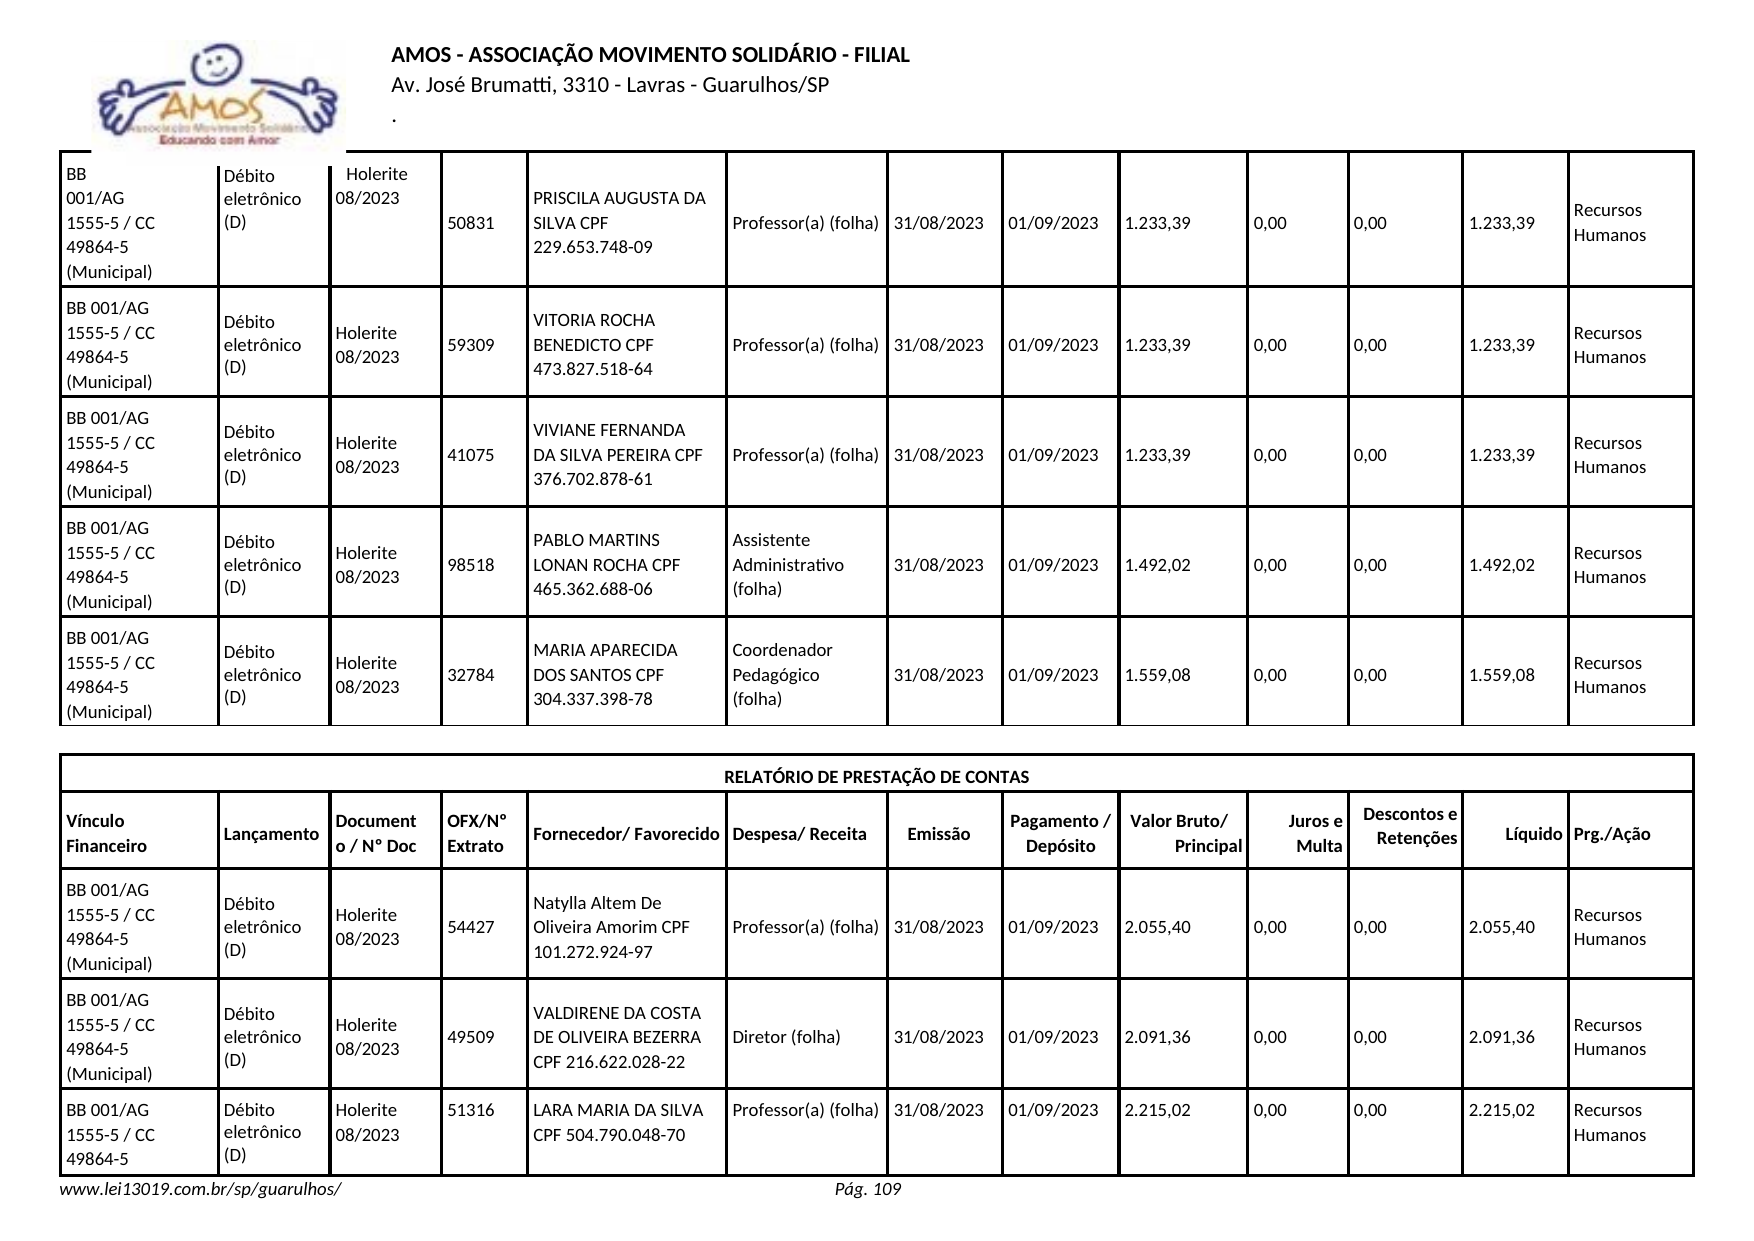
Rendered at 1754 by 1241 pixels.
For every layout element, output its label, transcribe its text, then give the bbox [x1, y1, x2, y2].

table_cell 01/09/2023 [1004, 1090, 1117, 1174]
table_cell BB 001/AG 1555-5 / CC 49864-5 (Municipal) [62, 870, 217, 977]
table_cell Débito eletrônico (D) [220, 980, 328, 1087]
table_cell Document o / Nº Doc [332, 793, 440, 867]
table_cell 0,00 [1350, 398, 1461, 504]
table_cell Pagamento / Depósito [1004, 793, 1117, 867]
table_cell 1.559,08 [1464, 618, 1567, 724]
table_cell 2.215,02 [1464, 1090, 1567, 1174]
table_cell Holerite 08/2023 [332, 288, 440, 394]
table_cell 1.233,39 [1464, 288, 1567, 394]
table_cell PABLO MARTINS LONAN ROCHA CPF 465.362.688-06 [529, 508, 725, 614]
table_cell 2.055,40 [1121, 870, 1246, 977]
table_cell 2.091,36 [1121, 980, 1246, 1087]
table_cell 51316 [443, 1090, 526, 1174]
table_cell 31/08/2023 [889, 288, 1001, 394]
table_cell 54427 [443, 870, 526, 977]
table_cell 50831 [443, 153, 526, 284]
table_cell 1.233,39 [1121, 288, 1246, 394]
table_cell 01/09/2023 [1004, 398, 1117, 504]
table_cell Despesa/ Receita [728, 793, 886, 867]
table_cell 2.091,36 [1464, 980, 1567, 1087]
table_cell Recursos Humanos [1570, 398, 1692, 504]
table_cell Débito eletrônico (D) [220, 398, 328, 504]
table_cell Valor Bruto/ Principal [1121, 793, 1246, 867]
table_cell Fornecedor/ Favorecido [529, 793, 725, 867]
table_cell Débito eletrônico (D) [220, 288, 328, 394]
table_cell Holerite 08/2023 [332, 980, 440, 1087]
table_cell 0,00 [1350, 870, 1461, 977]
table_cell BB 001/AG 1555-5 / CC 49864-5 (Municipal) [62, 153, 217, 284]
table_cell 0,00 [1350, 153, 1461, 284]
table_cell 0,00 [1350, 1090, 1461, 1174]
table_cell 0,00 [1350, 288, 1461, 394]
table_cell Holerite 08/2023 [332, 398, 440, 504]
table_cell Holerite 08/2023 [332, 618, 440, 724]
table_cell Emissão [889, 793, 1001, 867]
table_cell 01/09/2023 [1004, 508, 1117, 614]
table_cell LARA MARIA DA SILVA CPF 504.790.048-70 [529, 1090, 725, 1174]
table_cell Prg./Ação [1570, 793, 1692, 867]
table_cell BB 001/AG 1555-5 / CC 49864-5 (Municipal) [62, 980, 217, 1087]
table_cell 0,00 [1249, 288, 1347, 394]
table_cell 31/08/2023 [889, 153, 1001, 284]
table_cell 1.233,39 [1121, 153, 1246, 284]
table_cell 0,00 [1249, 153, 1347, 284]
table_cell Coordenador Pedagógico (folha) [728, 618, 886, 724]
table_cell VITORIA ROCHA BENEDICTO CPF 473.827.518-64 [529, 288, 725, 394]
table_cell 31/08/2023 [889, 980, 1001, 1087]
table_header RELATÓRIO DE PRESTAÇÃO DE CONTAS [62, 756, 1692, 790]
table_cell 0,00 [1249, 618, 1347, 724]
table_cell Holerite 08/2023 [332, 153, 440, 284]
table_cell Recursos Humanos [1570, 618, 1692, 724]
table_cell BB 001/AG 1555-5 / CC 49864-5 (Municipal) [62, 398, 217, 504]
table_cell 0,00 [1249, 870, 1347, 977]
table_cell Lançamento [220, 793, 328, 867]
table_cell Débito eletrônico (D) [220, 618, 328, 724]
table_cell Descontos e Retenções [1350, 793, 1461, 867]
table_cell 01/09/2023 [1004, 980, 1117, 1087]
table_cell Débito eletrônico (D) [220, 166, 328, 284]
table_cell 31/08/2023 [889, 508, 1001, 614]
table_cell 01/09/2023 [1004, 870, 1117, 977]
table_cell Assistente Administrativo (folha) [728, 508, 886, 614]
table_cell Juros e Multa [1249, 793, 1347, 867]
table_cell 1.559,08 [1121, 618, 1246, 724]
table_cell 0,00 [1249, 980, 1347, 1087]
table_cell MARIA APARECIDA DOS SANTOS CPF 304.337.398-78 [529, 618, 725, 724]
table_cell 31/08/2023 [889, 398, 1001, 504]
table_cell Professor(a) (folha) [728, 398, 886, 504]
table_cell 0,00 [1249, 1090, 1347, 1174]
table_cell 01/09/2023 [1004, 153, 1117, 284]
table_cell Natylla Altem De Oliveira Amorim CPF 101.272.924-97 [529, 870, 725, 977]
table_cell Recursos Humanos [1570, 508, 1692, 614]
table_cell Débito eletrônico (D) [220, 870, 328, 977]
table_cell BB 001/AG 1555-5 / CC 49864-5 (Municipal) [62, 288, 217, 394]
table_cell 01/09/2023 [1004, 288, 1117, 394]
table_cell Recursos Humanos [1570, 153, 1692, 284]
table_cell PRISCILA AUGUSTA DA SILVA CPF 229.653.748-09 [529, 153, 725, 284]
table_cell 0,00 [1249, 508, 1347, 614]
table_cell 1.233,39 [1464, 398, 1567, 504]
table_cell Holerite 08/2023 [332, 870, 440, 977]
table_cell 59309 [443, 288, 526, 394]
table_cell 49509 [443, 980, 526, 1087]
table_cell BB 001/AG 1555-5 / CC 49864-5 (Municipal) [62, 508, 217, 614]
table_cell 0,00 [1249, 398, 1347, 504]
table_cell VIVIANE FERNANDA DA SILVA PEREIRA CPF 376.702.878-61 [529, 398, 725, 504]
table_cell Professor(a) (folha) [728, 870, 886, 977]
table_cell Recursos Humanos [1570, 1090, 1692, 1174]
table_cell 1.233,39 [1464, 153, 1567, 284]
table_cell Recursos Humanos [1570, 870, 1692, 977]
table_cell 0,00 [1350, 508, 1461, 614]
table_cell 0,00 [1350, 618, 1461, 724]
table_cell Professor(a) (folha) [728, 1090, 886, 1174]
table_cell Professor(a) (folha) [728, 153, 886, 284]
table_cell 2.055,40 [1464, 870, 1567, 977]
table_cell Holerite 08/2023 [332, 508, 440, 614]
table_cell Professor(a) (folha) [728, 288, 886, 394]
table_cell Débito eletrônico (D) [220, 1090, 328, 1174]
table_cell 01/09/2023 [1004, 618, 1117, 724]
table_cell Diretor (folha) [728, 980, 886, 1087]
table_cell Recursos Humanos [1570, 980, 1692, 1087]
table_cell 31/08/2023 [889, 870, 1001, 977]
table_cell VALDIRENE DA COSTA DE OLIVEIRA BEZERRA CPF 216.622.028-22 [529, 980, 725, 1087]
table_cell BB 001/AG 1555-5 / CC 49864-5 [62, 1090, 217, 1174]
table_cell 2.215,02 [1121, 1090, 1246, 1174]
table_cell 0,00 [1350, 980, 1461, 1087]
table_cell Recursos Humanos [1570, 288, 1692, 394]
table_cell 1.492,02 [1464, 508, 1567, 614]
table_cell 31/08/2023 [889, 1090, 1001, 1174]
table_cell 32784 [443, 618, 526, 724]
table_cell BB 001/AG 1555-5 / CC 49864-5 (Municipal) [62, 618, 217, 724]
table_cell Débito eletrônico (D) [220, 508, 328, 614]
table_cell OFX/Nº Extrato [443, 793, 526, 867]
table_cell 1.233,39 [1121, 398, 1246, 504]
table_cell 98518 [443, 508, 526, 614]
table_cell Vínculo Financeiro [62, 793, 217, 867]
table_cell 41075 [443, 398, 526, 504]
table_cell Holerite 08/2023 [332, 1090, 440, 1174]
table_cell Líquido [1464, 793, 1567, 867]
table_cell 31/08/2023 [889, 618, 1001, 724]
table_cell 1.492,02 [1121, 508, 1246, 614]
